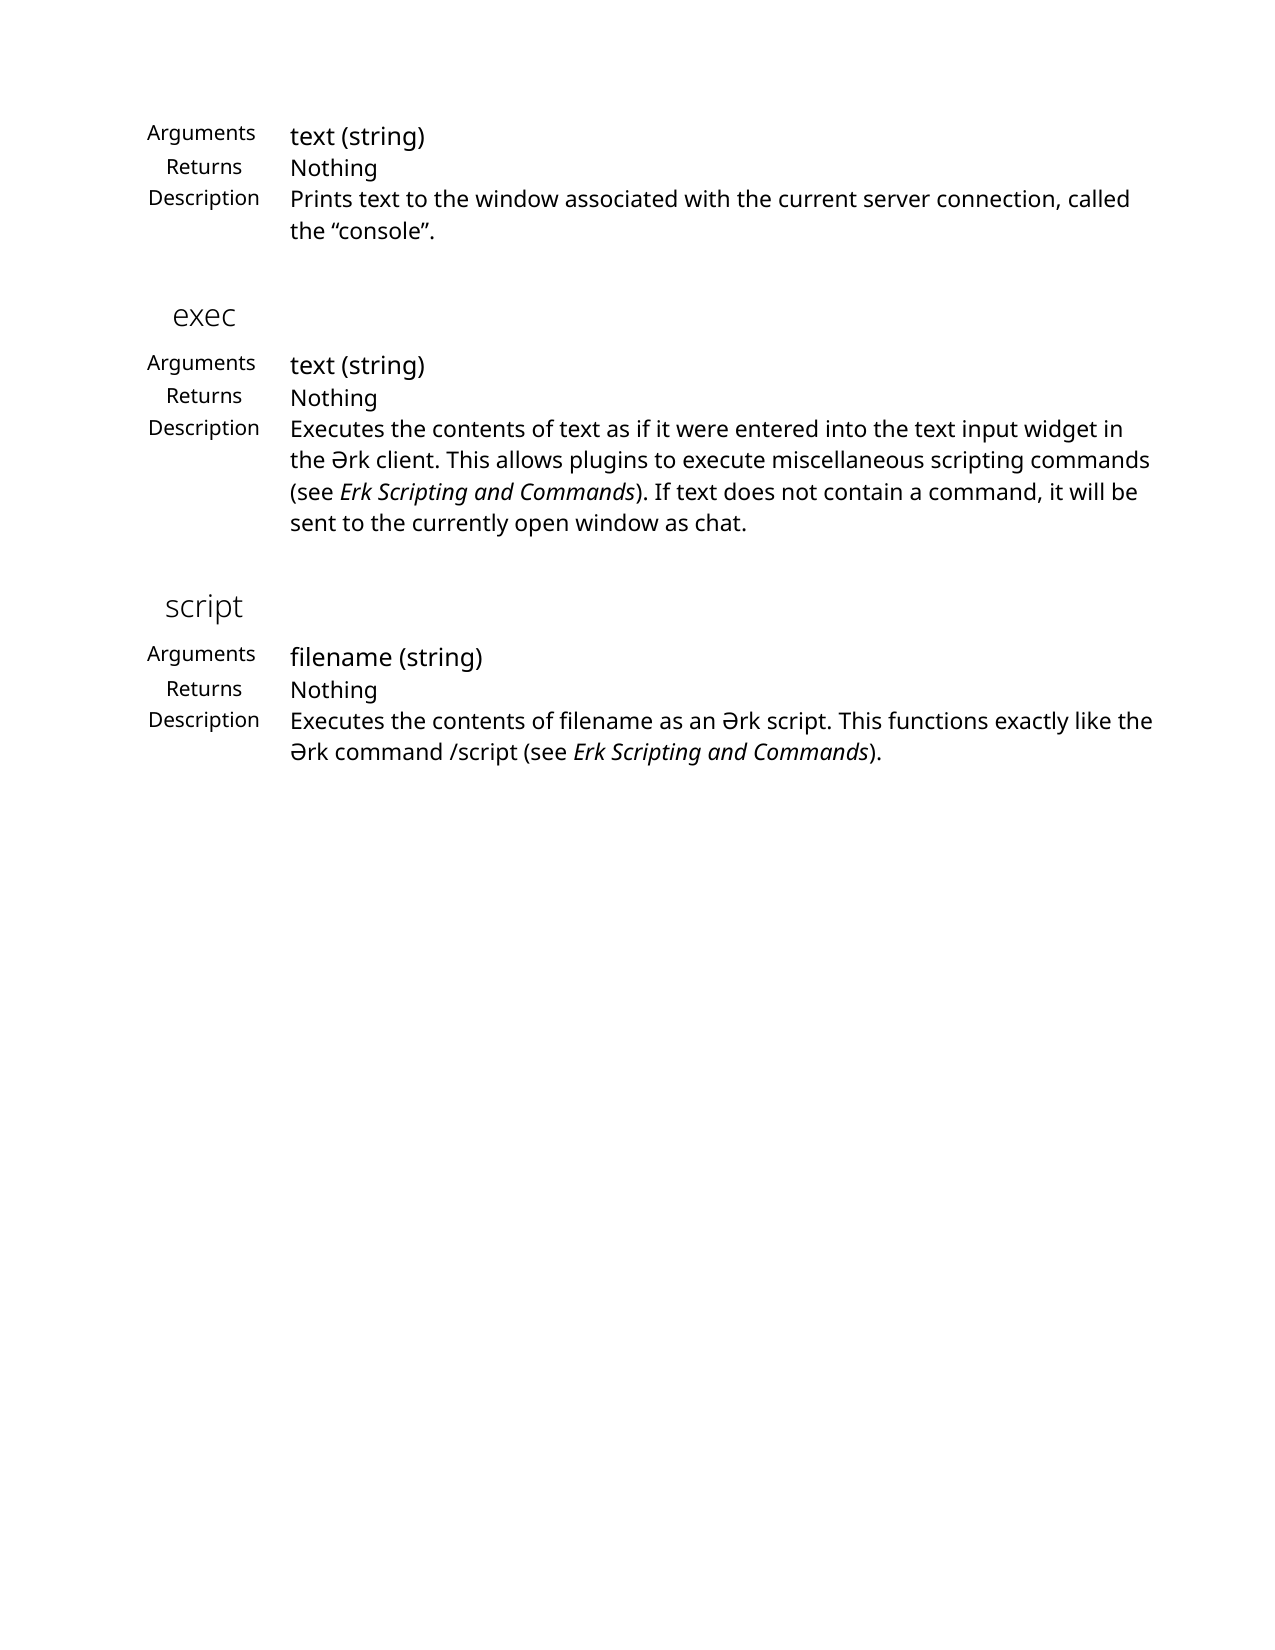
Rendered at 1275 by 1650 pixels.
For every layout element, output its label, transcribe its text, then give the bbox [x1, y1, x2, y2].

table_cell Description [118, 413, 290, 538]
table_cell Arguments [118, 348, 290, 382]
table_cell Returns [118, 152, 290, 183]
table_cell Nothing [290, 382, 1157, 413]
table_cell Executes the contents of filename as an Ərk script. This functions exactly like the Ərk command /script (see Erk Scripting and Commands). [290, 705, 1157, 767]
table_cell Description [118, 184, 290, 246]
table_cell Executes the contents of text as if it were entered into the text input widget in the Ərk client. This allows plugins to execute miscellaneous scripting commands (see Erk Scripting and Commands). If text does not contain a command, it will be sent to the currently open window as chat. [290, 413, 1157, 538]
table_cell Prints text to the window associated with the current server connection, called the “console”. [290, 184, 1157, 246]
table_header [290, 572, 1157, 639]
table_header script [118, 572, 290, 639]
table_cell Returns [118, 382, 290, 413]
table_cell Nothing [290, 152, 1157, 183]
table_header exec [118, 280, 290, 348]
table_cell text (string) [290, 118, 1157, 152]
table_cell text (string) [290, 348, 1157, 382]
table_header [290, 280, 1157, 348]
table_cell Returns [118, 674, 290, 705]
table_cell filename (string) [290, 640, 1157, 674]
table_cell Arguments [118, 118, 290, 152]
table_cell Arguments [118, 640, 290, 674]
table_cell Nothing [290, 674, 1157, 705]
table_cell Description [118, 705, 290, 767]
